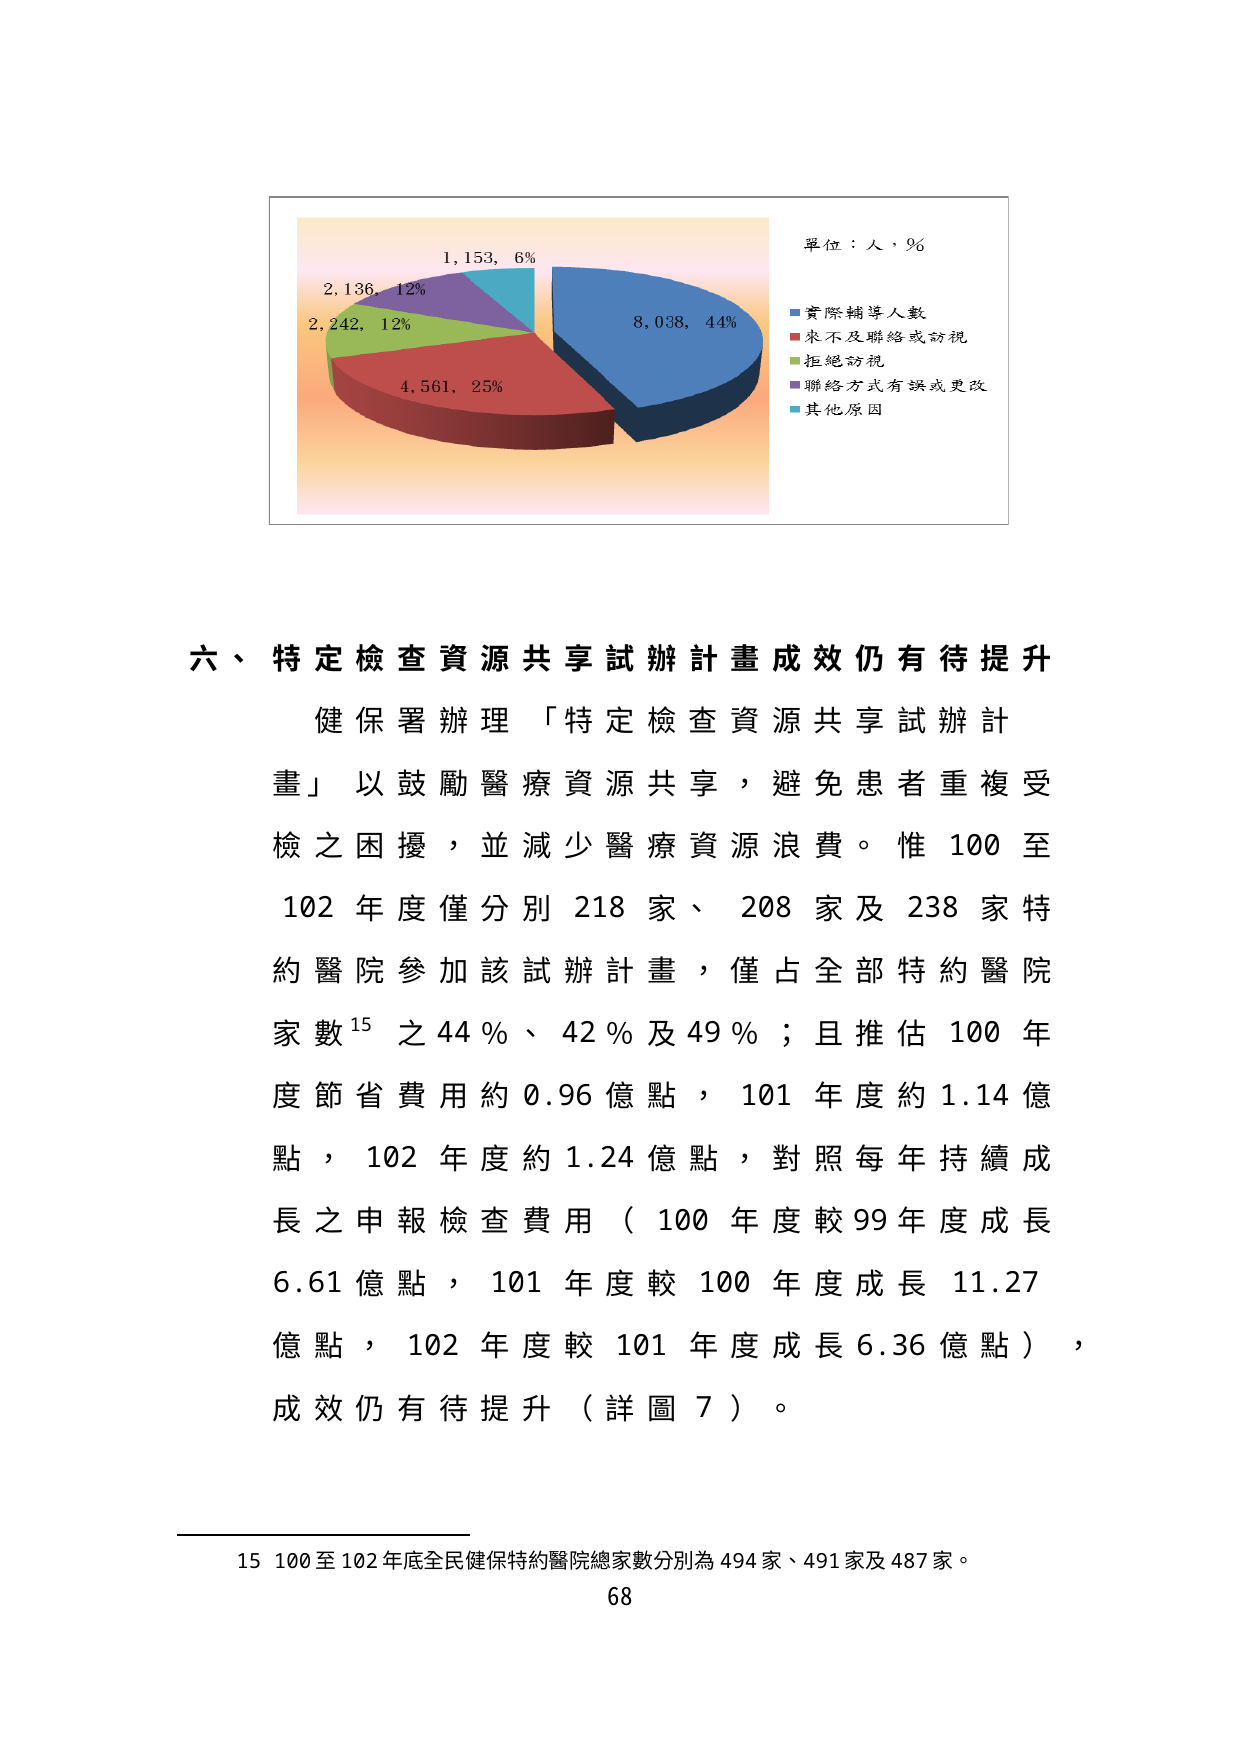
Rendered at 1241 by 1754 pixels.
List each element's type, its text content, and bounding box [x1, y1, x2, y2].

text 100至102年底全民健保特約醫院總家數分別為494家、491家及487家。 [236, 1535, 1063, 1577]
text 健保署辦理「特定檢查資源共享試辦計畫」以鼓勵醫療資源共享，避免患者重複受檢之困擾，並減少醫療資源浪費。惟100至102年度僅分別218家、208家及238家特約醫院參加該試辦計畫，僅占全部特約醫院家數之44％、42％及49％；且推估100年度節省費用約0.96億點，101年度約1.14億點，102年度約1.24億點，對照每年持續成長之申報檢查費用（100年度較99年度成長6.61億點，101年度較100年度成長11.27億點，102年度較101年度成長6.36億點），成效仍有待提升（詳圖7）。 [242, 677, 1058, 1427]
text 六、特定檢查資源共享試辦計畫成效仍有待提升 [183, 615, 1058, 677]
